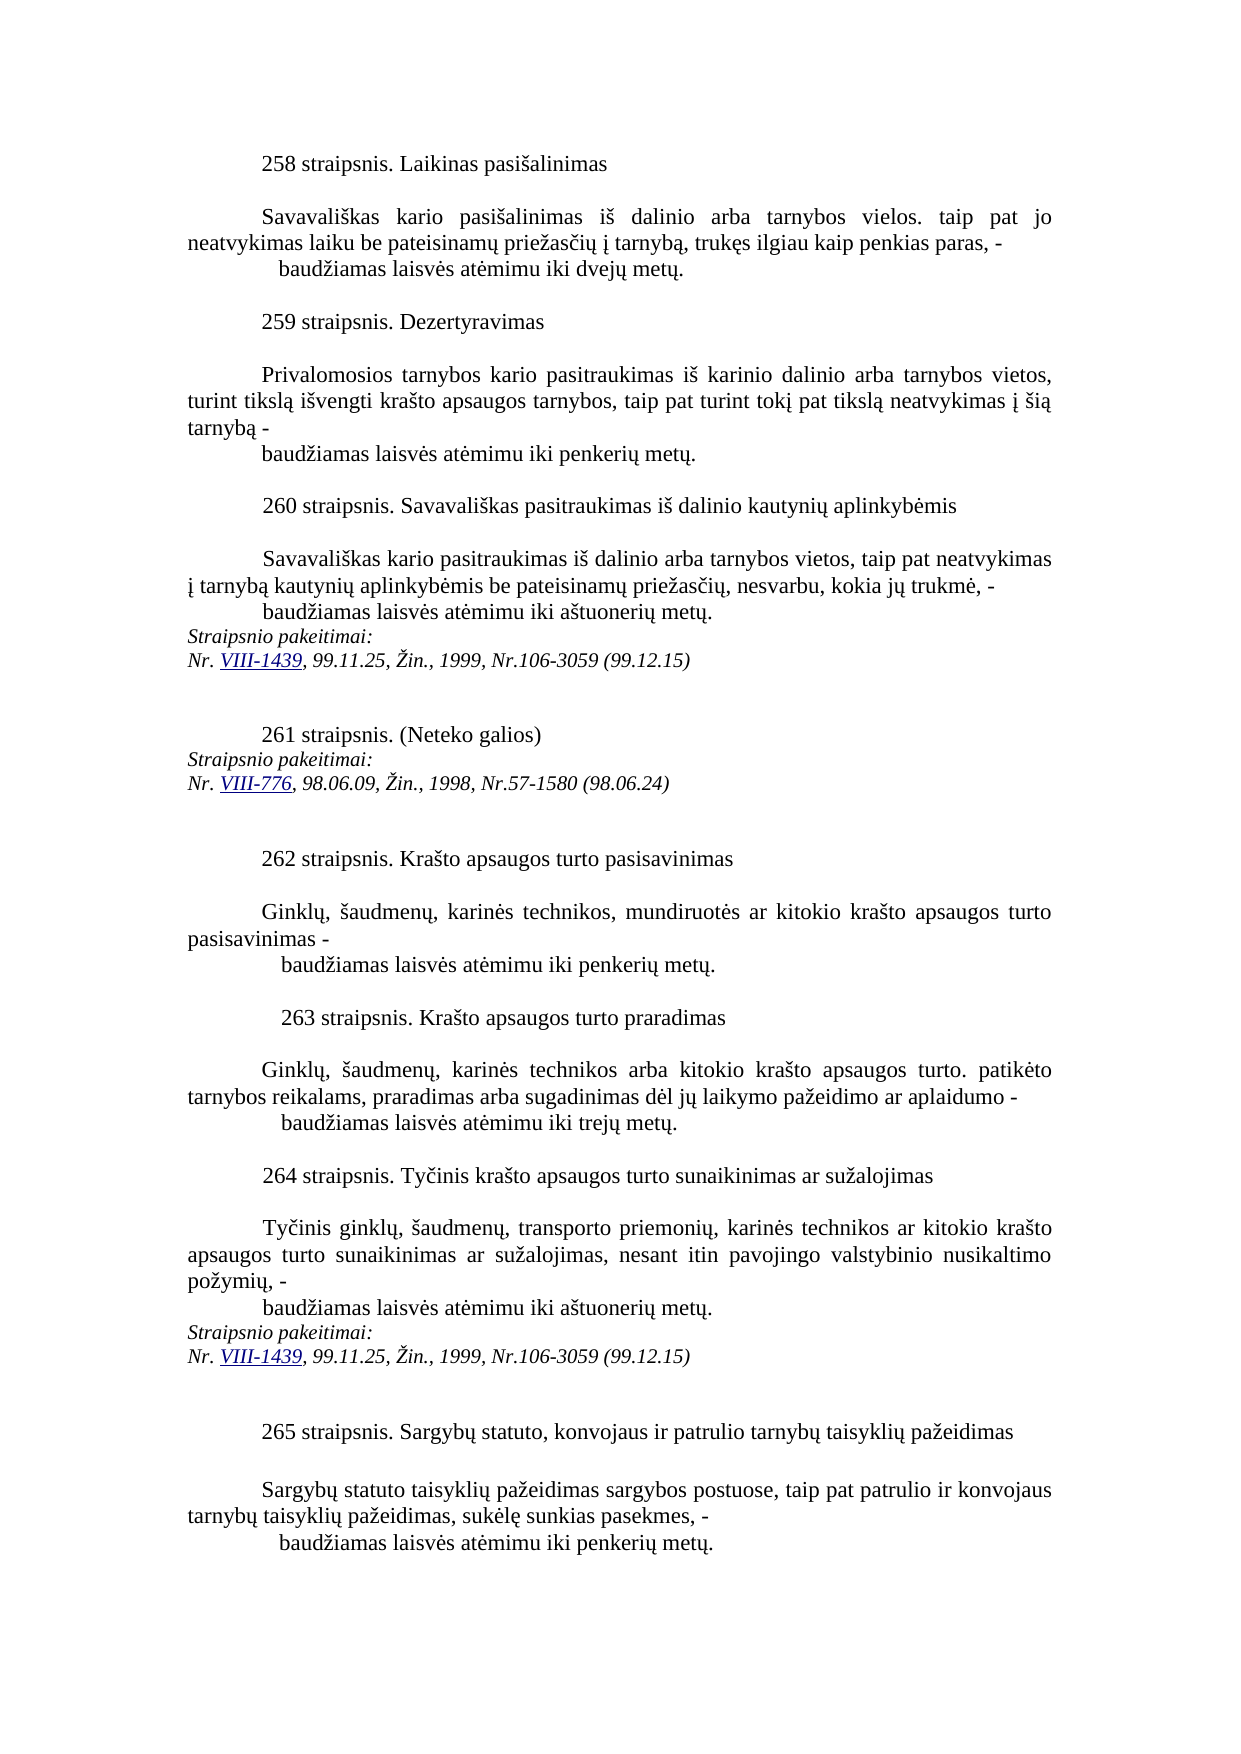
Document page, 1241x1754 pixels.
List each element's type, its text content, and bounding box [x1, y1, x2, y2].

text 264 straipsnis. Tyčinis krašto apsaugos turto sunaikinimas ar sužalojimas [187, 1162, 1053, 1188]
text Savavališkas kario pasišalinimas iš dalinio arba tarnybos vielos. taip pat jo neatvykimas laiku be pateisinamų priežasčių į tarnybą, trukęs ilgiau kaip penkias paras, - [187, 203, 1053, 255]
text Savavališkas kario pasitraukimas iš dalinio arba tarnybos vietos, taip pat neatvykimas į tarnybą kautynių aplinkybėmis be pateisinamų priežasčių, nesvarbu, kokia jų trukmė, - [187, 545, 1053, 598]
text 258 straipsnis. Laikinas pasišalinimas [204, 150, 1053, 176]
text Ginklų, šaudmenų, karinės technikos, mundiruotės ar kitokio krašto apsaugos turto pasisavinimas - [187, 898, 1053, 951]
text baudžiamas laisvės atėmimu iki aštuonerių metų. [187, 598, 1053, 624]
text Straipsnio pakeitimai: [187, 747, 1053, 771]
text Privalomosios tarnybos kario pasitraukimas iš karinio dalinio arba tarnybos vietos, turint tikslą išvengti krašto apsaugos tarnybos, taip pat turint tokį pat tikslą neatvykimas į šią tarnybą - [187, 361, 1053, 440]
text baudžiamas laisvės atėmimu iki trejų metų. [207, 1109, 1053, 1135]
text baudžiamas laisvės atėmimu iki penkerių metų. [207, 951, 1053, 977]
text Straipsnio pakeitimai: [187, 1320, 1053, 1344]
text Straipsnio pakeitimai: [187, 624, 1053, 648]
text 259 straipsnis. Dezertyravimas [207, 308, 1053, 334]
text 262 straipsnis. Krašto apsaugos turto pasisavinimas [207, 846, 1053, 872]
text baudžiamas laisvės atėmimu iki penkerių metų. [204, 440, 1053, 466]
text 265 straipsnis. Sargybų statuto, konvojaus ir patrulio tarnybų taisyklių pažeidimas [261, 1418, 1053, 1445]
text Nr. VIII-776, 98.06.09, Žin., 1998, Nr.57-1580 (98.06.24) [187, 771, 1053, 795]
text baudžiamas laisvės atėmimu iki aštuonerių metų. [187, 1293, 1053, 1320]
text Nr. VIII-1439, 99.11.25, Žin., 1999, Nr.106-3059 (99.12.15) [187, 648, 1053, 672]
text 260 straipsnis. Savavališkas pasitraukimas iš dalinio kautynių aplinkybėmis [187, 493, 1053, 519]
text baudžiamas laisvės atėmimu iki dvejų metų. [204, 255, 1053, 282]
text 263 straipsnis. Krašto apsaugos turto praradimas [207, 1004, 1053, 1030]
text Tyčinis ginklų, šaudmenų, transporto priemonių, karinės technikos ar kitokio krašto apsaugos turto sunaikinimas ar sužalojimas, nesant itin pavojingo valstybinio nusikaltimo požymių, - [187, 1214, 1053, 1293]
text Sargybų statuto taisyklių pažeidimas sargybos postuose, taip pat patrulio ir konvojaus tarnybų taisyklių pažeidimas, sukėlę sunkias pasekmes, - [187, 1476, 1053, 1529]
text 261 straipsnis. (Neteko galios) [207, 721, 1053, 747]
text Ginklų, šaudmenų, karinės technikos arba kitokio krašto apsaugos turto. patikėto tarnybos reikalams, praradimas arba sugadinimas dėl jų laikymo pažeidimo ar aplaidumo - [187, 1056, 1053, 1109]
text baudžiamas laisvės atėmimu iki penkerių metų. [205, 1529, 1053, 1555]
text Nr. VIII-1439, 99.11.25, Žin., 1999, Nr.106-3059 (99.12.15) [187, 1344, 1053, 1368]
